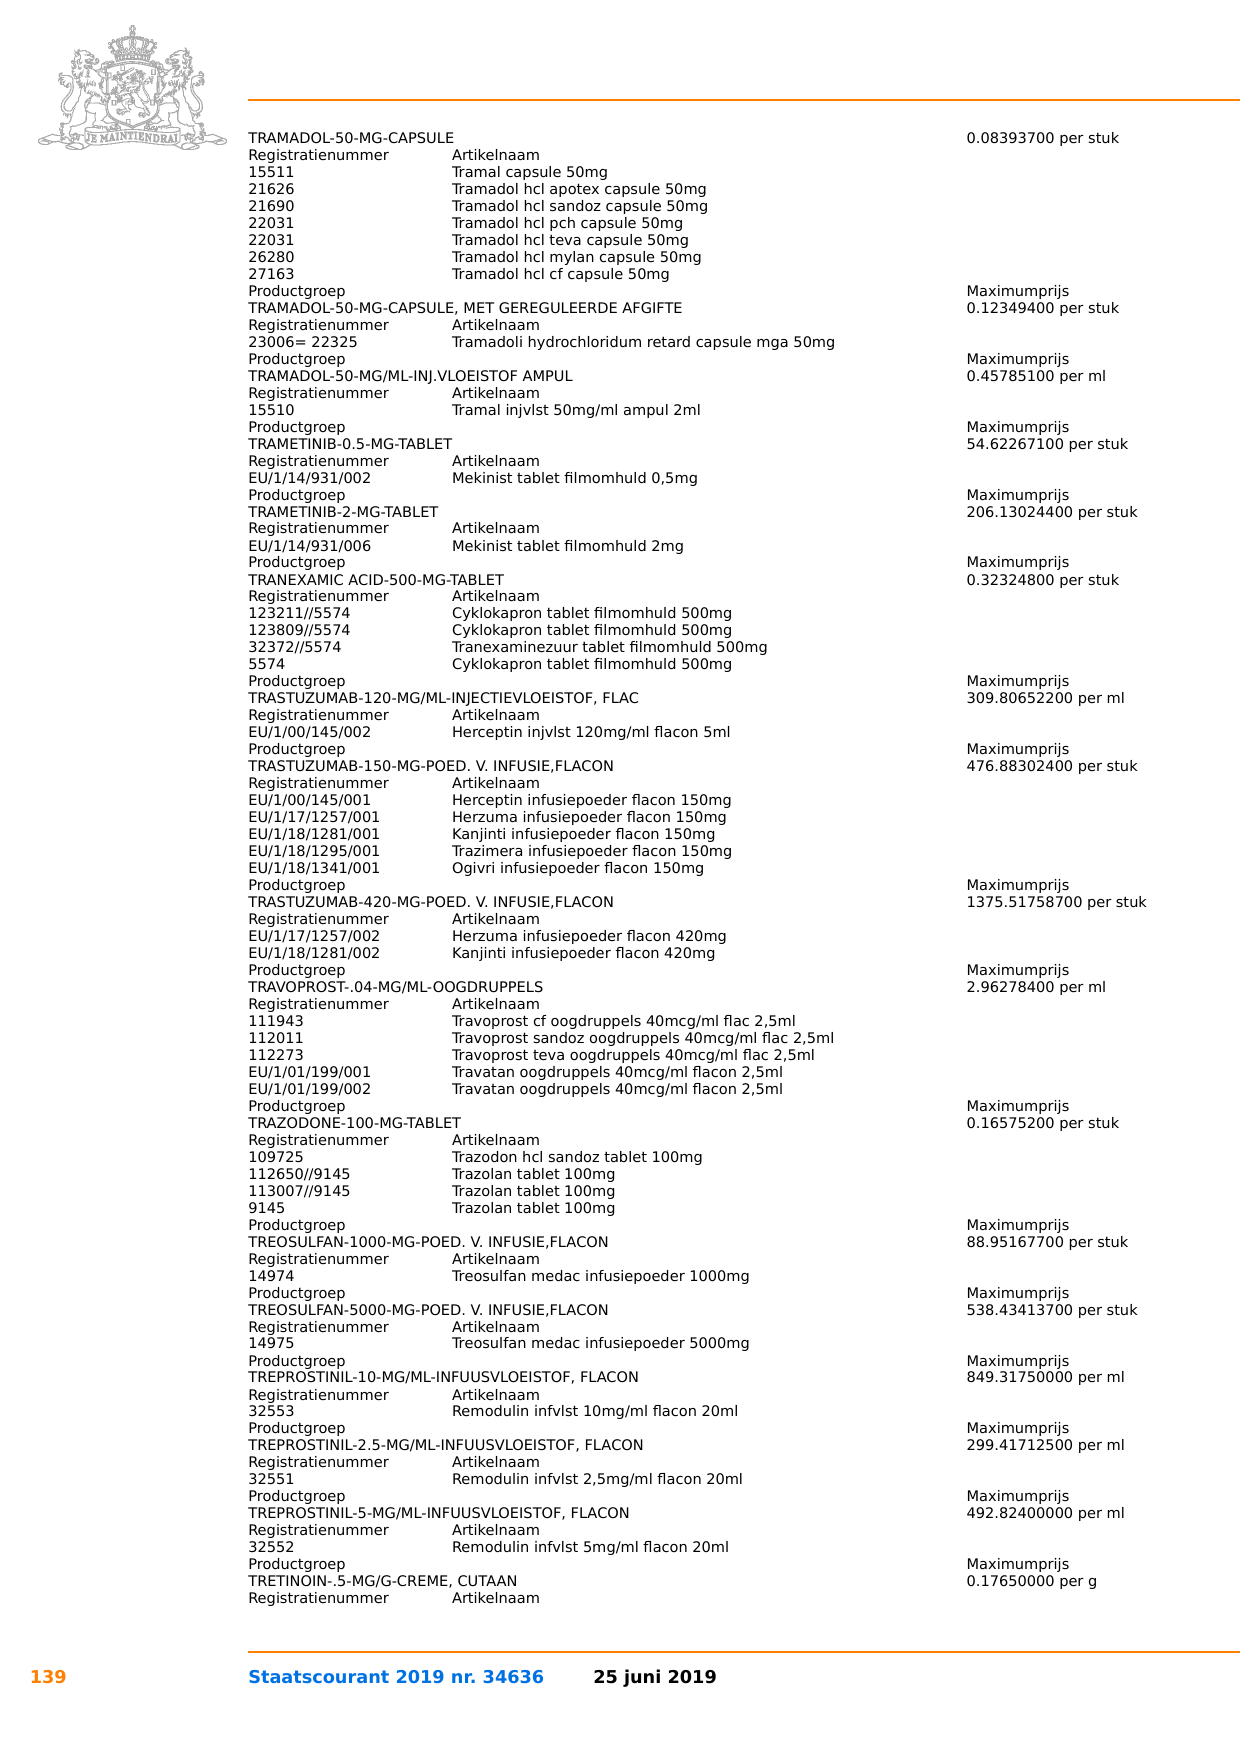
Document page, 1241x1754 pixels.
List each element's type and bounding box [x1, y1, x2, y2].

picture [38, 25, 227, 150]
